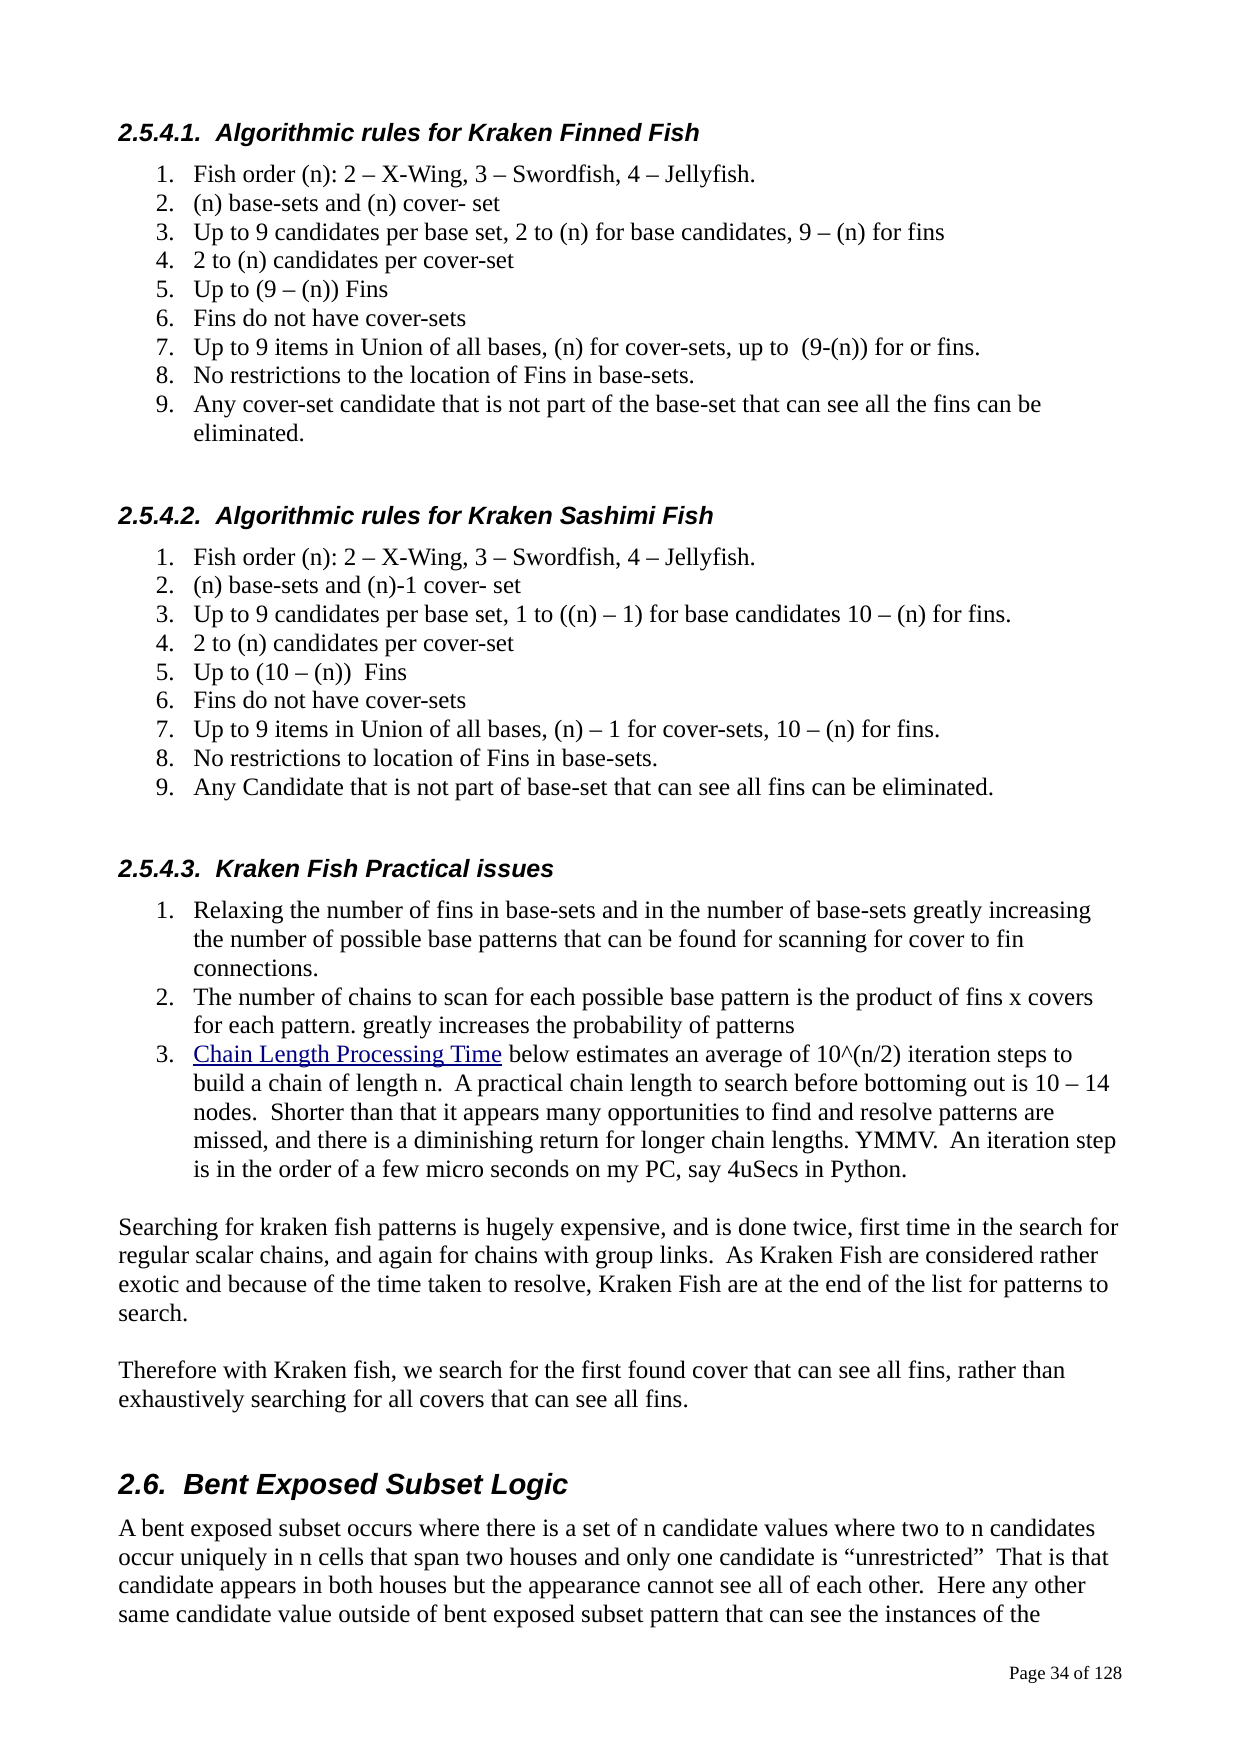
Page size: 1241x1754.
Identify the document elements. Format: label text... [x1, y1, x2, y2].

list The number of chains to scan for each possible base pattern is the product of fins x covers for each pattern. greatly increases the probability of patterns [156, 982, 1122, 1039]
subtitle Algorithmic rules for Kraken Sashimi Fish [118, 501, 1122, 529]
list Up to 9 items in Union of all bases, (n) for cover-sets, up to (9-(n)) for or fins. [156, 332, 1122, 361]
list (n) base-sets and (n) cover- set [156, 188, 1122, 217]
list Fish order (n): 2 – X-Wing, 3 – Swordfish, 4 – Jellyfish. [156, 542, 1122, 571]
subtitle Bent Exposed Subset Logic [118, 1467, 1122, 1500]
list Up to 9 candidates per base set, 2 to (n) for base candidates, 9 – (n) for fins [156, 217, 1122, 246]
list Up to 9 candidates per base set, 1 to ((n) – 1) for base candidates 10 – (n) for fins. [156, 599, 1122, 628]
subtitle Algorithmic rules for Kraken Finned Fish [118, 118, 1122, 147]
list Chain Length Processing Time below estimates an average of 10^(n/2) iteration steps to build a chain of length n. A practical chain length to search before bottoming out is 10 – 14 nodes. Shorter than that it appears many opportunities to find and resolve patterns are missed, and there is a diminishing return for longer chain lengths. YMMV. An iteration step is in the order of a few micro seconds on my PC, say 4uSecs in Python. [156, 1039, 1122, 1183]
text Therefore with Kraken fish, we search for the first found cover that can see all fins, rather than exhaustively searching for all covers that can see all fins. [118, 1356, 1122, 1413]
list No restrictions to the location of Fins in base-sets. [156, 361, 1122, 389]
list Any Candidate that is not part of base-set that can see all fins can be eliminated. [156, 772, 1122, 801]
list No restrictions to location of Fins in base-sets. [156, 743, 1122, 772]
list Fins do not have cover-sets [156, 686, 1122, 714]
list 2 to (n) candidates per cover-set [156, 246, 1122, 274]
text Searching for kraken fish patterns is hugely expensive, and is done twice, first time in the search for regular scalar chains, and again for chains with group links. As Kraken Fish are considered rather exotic and because of the time taken to resolve, Kraken Fish are at the end of the list for patterns to search. [118, 1212, 1122, 1327]
text A bent exposed subset occurs where there is a set of n candidate values where two to n candidates occur uniquely in n cells that span two houses and only one candidate is “unrestricted” That is that candidate appears in both houses but the appearance cannot see all of each other. Here any other same candidate value outside of bent exposed subset pattern that can see the instances of the [118, 1513, 1122, 1628]
list Fins do not have cover-sets [156, 303, 1122, 332]
list Up to (10 – (n)) Fins [156, 657, 1122, 686]
list (n) base-sets and (n)-1 cover- set [156, 571, 1122, 599]
list Fish order (n): 2 – X-Wing, 3 – Swordfish, 4 – Jellyfish. [156, 159, 1122, 188]
list Any cover-set candidate that is not part of the base-set that can see all the fins can be eliminated. [156, 389, 1122, 447]
list Up to (9 – (n)) Fins [156, 274, 1122, 303]
subtitle Kraken Fish Practical issues [118, 854, 1122, 883]
list 2 to (n) candidates per cover-set [156, 628, 1122, 657]
list Relaxing the number of fins in base-sets and in the number of base-sets greatly increasing the number of possible base patterns that can be found for scanning for cover to fin connections. [156, 896, 1122, 982]
list Up to 9 items in Union of all bases, (n) – 1 for cover-sets, 10 – (n) for fins. [156, 714, 1122, 743]
